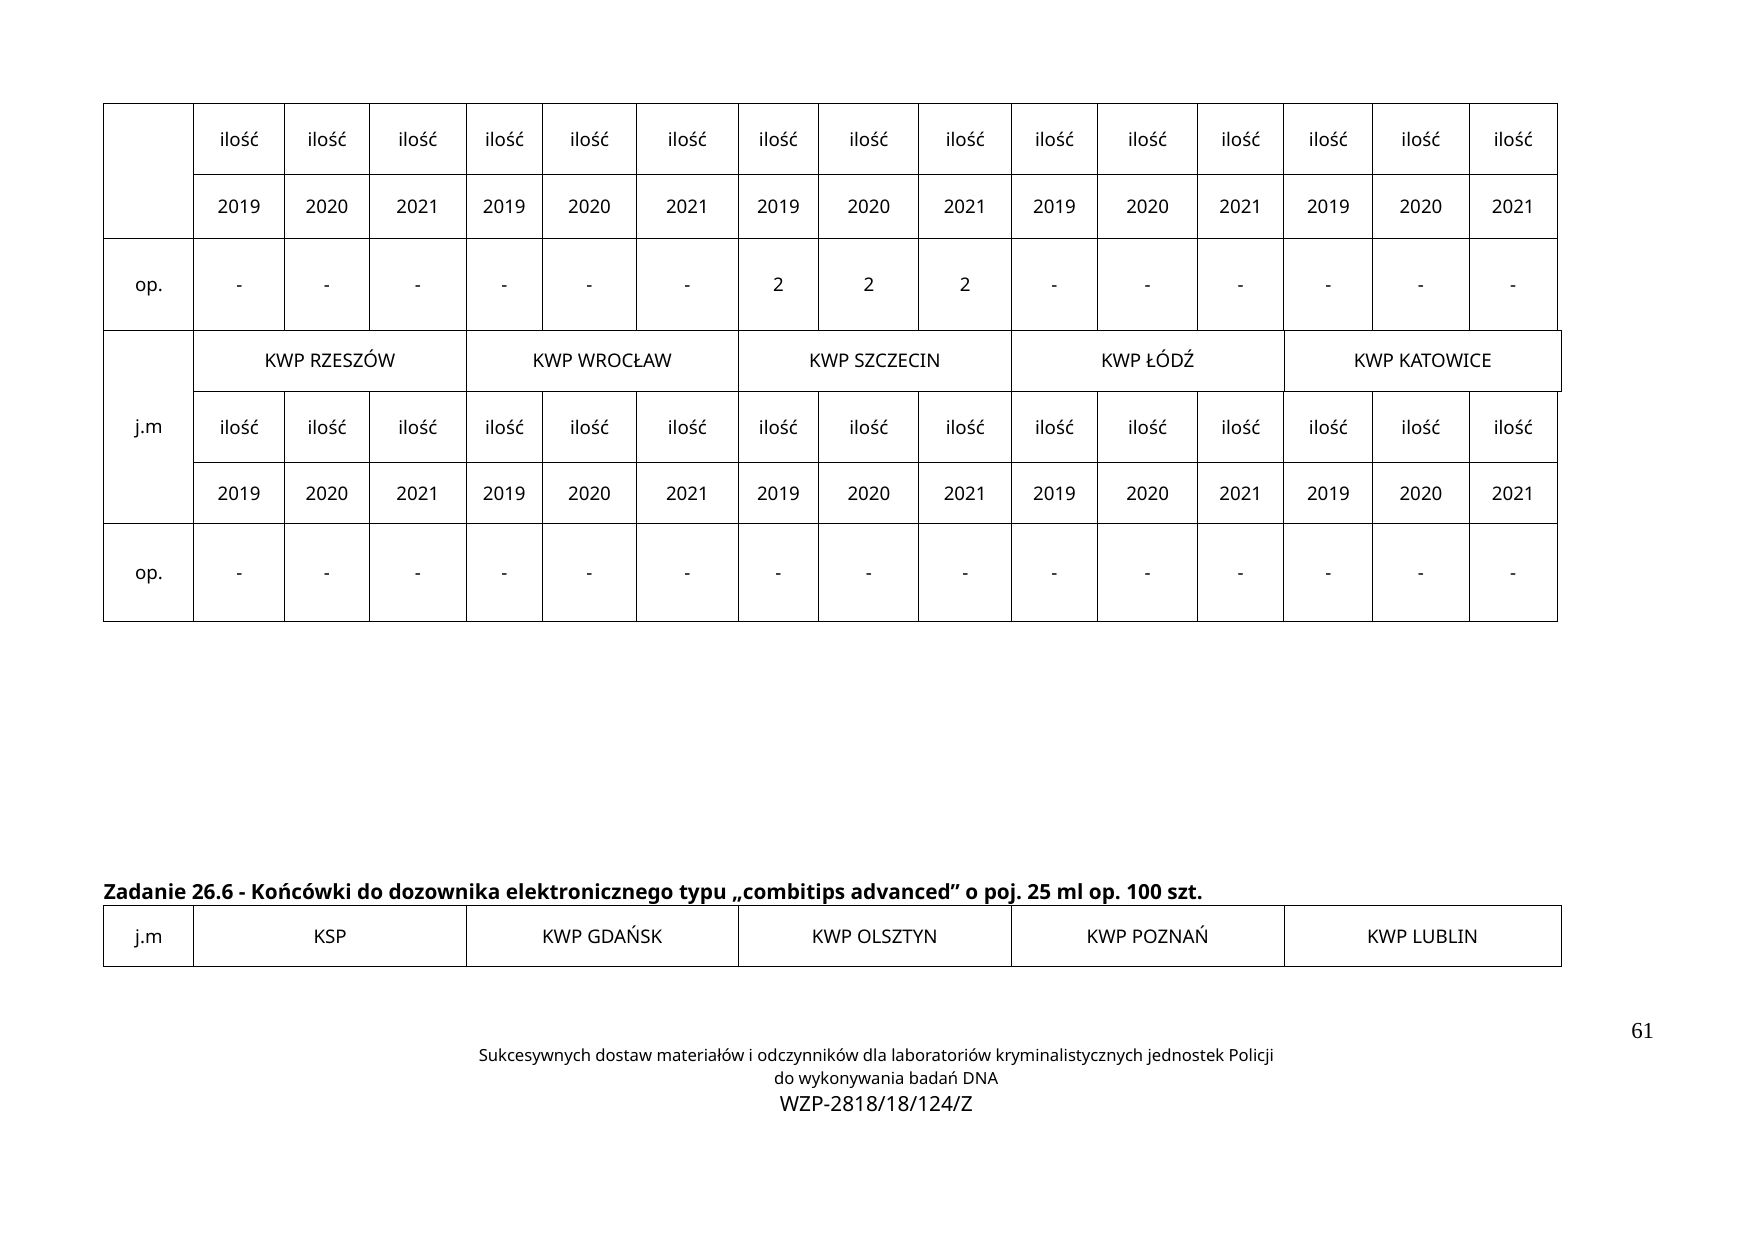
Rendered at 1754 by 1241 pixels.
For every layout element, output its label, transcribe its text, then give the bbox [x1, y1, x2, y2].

table_cell ilość [194, 392, 284, 462]
table_cell - [370, 524, 466, 621]
table_cell ilość [1373, 392, 1469, 462]
table_header KWP LUBLIN [1285, 906, 1561, 966]
table_cell - [194, 524, 284, 621]
table_cell ilość [1198, 104, 1283, 174]
table_cell - [1470, 239, 1557, 330]
table_cell 2021 [1198, 175, 1283, 238]
table_cell 2020 [819, 175, 918, 238]
table_cell ilość [1012, 392, 1097, 462]
table_cell ilość [285, 104, 369, 174]
text Zadanie 26.6 - Końcówki do dozownika elektronicznego typu „combitips advanced” o poj. 25 ml op. 100 szt. [103, 877, 1654, 905]
table_cell ilość [194, 104, 284, 174]
table_cell 2019 [1284, 175, 1372, 238]
table_cell - [739, 524, 818, 621]
table_cell 2019 [467, 175, 542, 238]
table_cell ilość [467, 104, 542, 174]
table_cell - [819, 524, 918, 621]
table_cell - [1470, 524, 1557, 621]
table_cell 2 [819, 239, 918, 330]
table_cell 2019 [1012, 175, 1097, 238]
table_cell - [467, 239, 542, 330]
table_cell KWP RZESZÓW [194, 331, 466, 391]
table_cell 2019 [1284, 463, 1372, 523]
table_cell 2021 [1198, 463, 1283, 523]
table_cell 2019 [739, 175, 818, 238]
table_cell ilość [467, 392, 542, 462]
table_cell 2020 [1373, 175, 1469, 238]
table_cell 2021 [919, 175, 1011, 238]
table_cell 2021 [637, 175, 738, 238]
table_cell ilość [819, 392, 918, 462]
table_cell 2021 [637, 463, 738, 523]
table_cell op. [104, 239, 193, 330]
table_cell ilość [1098, 392, 1197, 462]
table_cell - [543, 239, 636, 330]
table_cell 2020 [285, 175, 369, 238]
table_cell - [637, 524, 738, 621]
table_cell 2019 [1012, 463, 1097, 523]
table_cell - [467, 524, 542, 621]
table_cell ilość [1012, 104, 1097, 174]
table_cell ilość [370, 392, 466, 462]
table_cell - [1373, 239, 1469, 330]
table_cell - [1012, 239, 1097, 330]
table_cell ilość [919, 392, 1011, 462]
table_header KWP OLSZTYN [739, 906, 1011, 966]
table_cell 2021 [1470, 463, 1557, 523]
table_cell KWP WROCŁAW [467, 331, 738, 391]
table_cell ilość [637, 392, 738, 462]
table_cell ilość [919, 104, 1011, 174]
table_cell ilość [1284, 392, 1372, 462]
table_cell 2021 [370, 463, 466, 523]
table_cell ilość [1470, 104, 1557, 174]
table_cell 2020 [1373, 463, 1469, 523]
table_cell - [1098, 524, 1197, 621]
table_cell ilość [543, 104, 636, 174]
table_cell ilość [739, 392, 818, 462]
table_cell KWP ŁÓDŹ [1012, 331, 1284, 391]
table_cell ilość [543, 392, 636, 462]
table_cell - [285, 239, 369, 330]
table_cell - [637, 239, 738, 330]
table_cell - [285, 524, 369, 621]
table_cell ilość [819, 104, 918, 174]
table_cell 2020 [285, 463, 369, 523]
table_cell 2019 [739, 463, 818, 523]
table_cell ilość [370, 104, 466, 174]
table_cell 2020 [1098, 175, 1197, 238]
table_header KWP GDAŃSK [467, 906, 738, 966]
table_header j.m [104, 906, 193, 966]
table_cell 2019 [467, 463, 542, 523]
table_cell ilość [739, 104, 818, 174]
table_cell 2 [919, 239, 1011, 330]
table_cell - [1098, 239, 1197, 330]
table_cell 2021 [370, 175, 466, 238]
table_cell 2021 [1470, 175, 1557, 238]
table_cell - [370, 239, 466, 330]
table_cell op. [104, 524, 193, 621]
table_header [104, 104, 193, 238]
table_cell - [1198, 239, 1283, 330]
table_cell ilość [1284, 104, 1372, 174]
table_cell 2020 [543, 463, 636, 523]
table_cell 2 [739, 239, 818, 330]
table_cell ilość [637, 104, 738, 174]
table_cell 2020 [1098, 463, 1197, 523]
table_cell 2021 [919, 463, 1011, 523]
table_cell 2019 [194, 463, 284, 523]
table_cell ilość [285, 392, 369, 462]
table_cell - [919, 524, 1011, 621]
table_cell 2020 [819, 463, 918, 523]
table_cell ilość [1098, 104, 1197, 174]
table_cell ilość [1470, 392, 1557, 462]
table_cell KWP SZCZECIN [739, 331, 1011, 391]
table_cell - [1284, 524, 1372, 621]
table_cell - [1012, 524, 1097, 621]
table_cell - [1373, 524, 1469, 621]
table_cell ilość [1198, 392, 1283, 462]
table_cell - [543, 524, 636, 621]
table_header KSP [194, 906, 466, 966]
table_cell - [1284, 239, 1372, 330]
table_cell - [1198, 524, 1283, 621]
table_header KWP POZNAŃ [1012, 906, 1284, 966]
table_cell 2019 [194, 175, 284, 238]
table_cell - [194, 239, 284, 330]
table_cell KWP KATOWICE [1285, 331, 1561, 391]
table_cell j.m [104, 331, 193, 523]
table_cell 2020 [543, 175, 636, 238]
table_cell ilość [1373, 104, 1469, 174]
